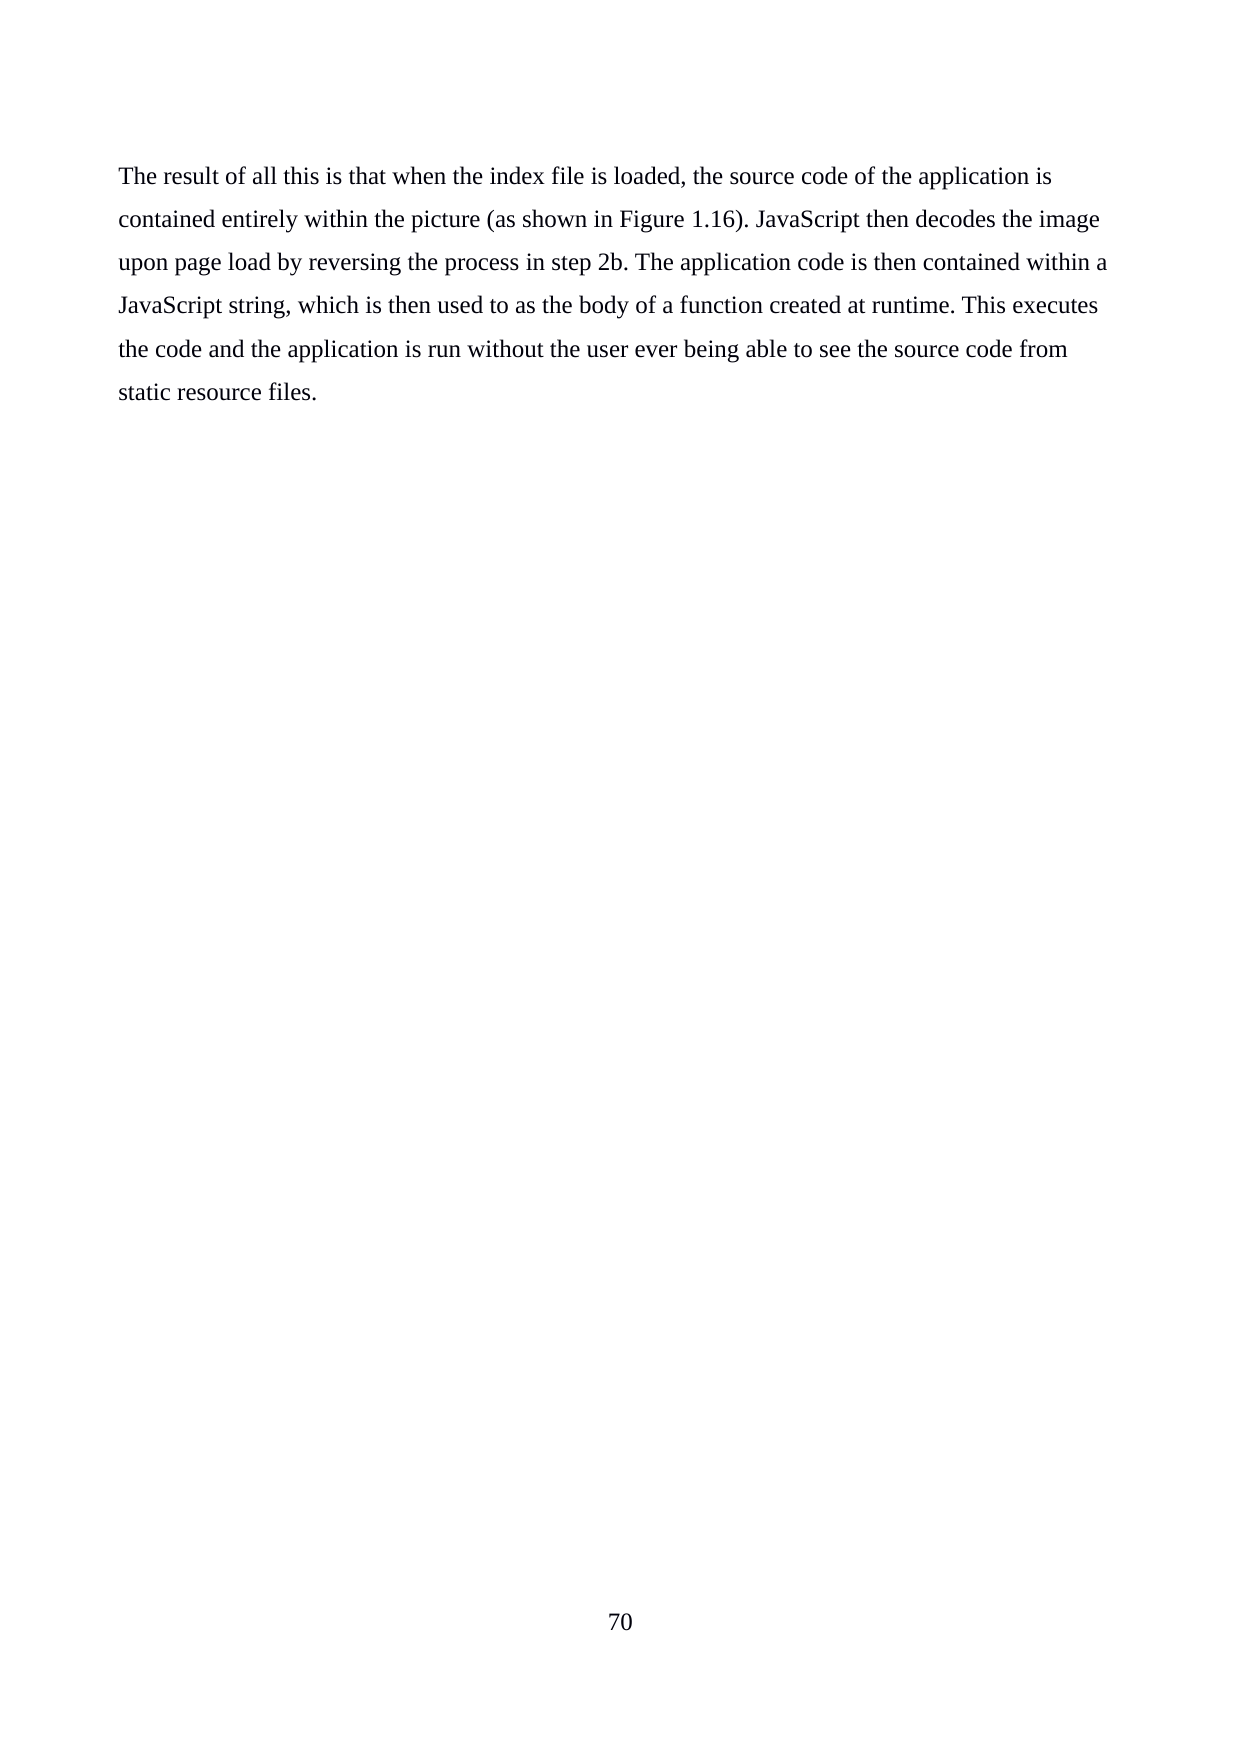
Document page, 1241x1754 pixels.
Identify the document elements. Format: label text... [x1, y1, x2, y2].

text The result of all this is that when the index file is loaded, the source code of the application is contained entirely within the picture (as shown in Figure 1.16). JavaScript then decodes the image upon page load by reversing the process in step 2b. The application code is then contained within a JavaScript string, which is then used to as the body of a function created at runtime. This executes the code and the application is run without the user ever being able to see the source code from static resource files. [118, 161, 1122, 406]
